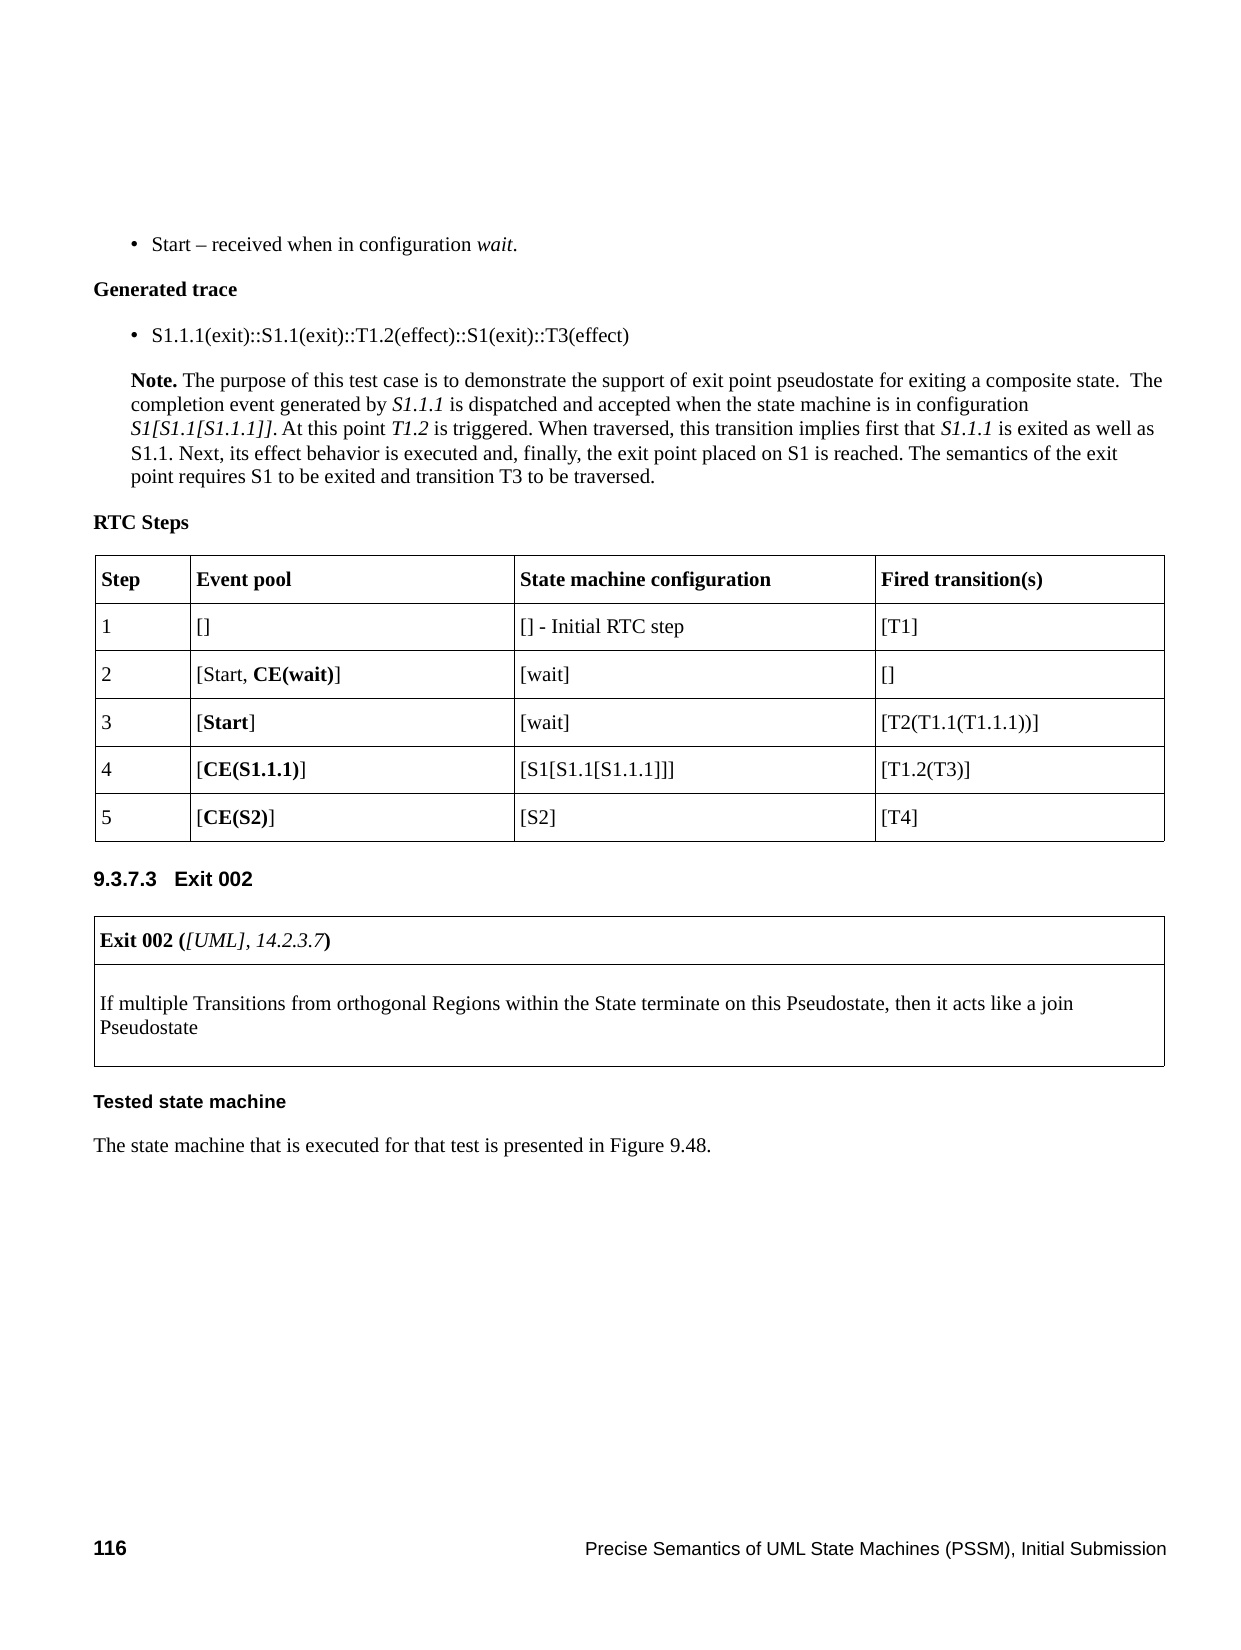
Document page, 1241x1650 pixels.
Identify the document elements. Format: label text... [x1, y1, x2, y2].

table_cell 2 [96, 651, 190, 698]
table_header Event pool [191, 556, 514, 602]
subtitle Tested state machine [93, 1091, 1164, 1112]
table_cell [] [191, 604, 514, 650]
table_cell 5 [96, 794, 190, 841]
table_cell [CE(S2)] [191, 794, 514, 841]
table_cell [wait] [515, 699, 875, 746]
list Start – received when in configuration wait. [131, 231, 1164, 256]
text Generated trace [93, 277, 1164, 301]
table_cell [T1.2(T3)] [876, 747, 1164, 793]
table_cell [Start, CE(wait)] [191, 651, 514, 698]
table_cell [wait] [515, 651, 875, 698]
table_cell [T1] [876, 604, 1164, 650]
table_header Fired transition(s) [876, 556, 1164, 602]
table_cell [S2] [515, 794, 875, 841]
table_cell [T4] [876, 794, 1164, 841]
table_cell [Start] [191, 699, 514, 746]
table_cell 4 [96, 747, 190, 793]
table_cell [S1[S1.1[S1.1.1]]] [515, 747, 875, 793]
text RTC Steps [93, 509, 1164, 534]
table_header State machine configuration [515, 556, 875, 602]
table_cell If multiple Transitions from orthogonal Regions within the State terminate on this Pseudostate, then it acts like a join Pseudostate [95, 965, 1164, 1066]
list S1.1.1(exit)::S1.1(exit)::T1.2(effect)::S1(exit)::T3(effect) [131, 322, 1164, 347]
table_cell 3 [96, 699, 190, 746]
table_cell [] - Initial RTC step [515, 604, 875, 650]
table_cell [] [876, 651, 1164, 698]
table_cell [T2(T1.1(T1.1.1))] [876, 699, 1164, 746]
text The state machine that is executed for that test is presented in Figure 9.48. [93, 1133, 1164, 1157]
table_cell 1 [96, 604, 190, 650]
table_cell [CE(S1.1.1)] [191, 747, 514, 793]
subtitle Exit 002 [93, 866, 1164, 891]
text Note. The purpose of this test case is to demonstrate the support of exit point pseudostate for exiting a composite state. The completion event generated by S1.1.1 is dispatched and accepted when the state machine is in configuration S1[S1.1[S1.1.1]]. At this point T1.2 is triggered. When traversed, this transition implies first that S1.1.1 is exited as well as S1.1. Next, its effect behavior is executed and, finally, the exit point placed on S1 is reached. The semantics of the exit point requires S1 to be exited and transition T3 to be traversed. [131, 368, 1164, 488]
table_header Step [96, 556, 190, 602]
table_header Exit 002 ([UML], 14.2.3.7) [95, 917, 1164, 964]
